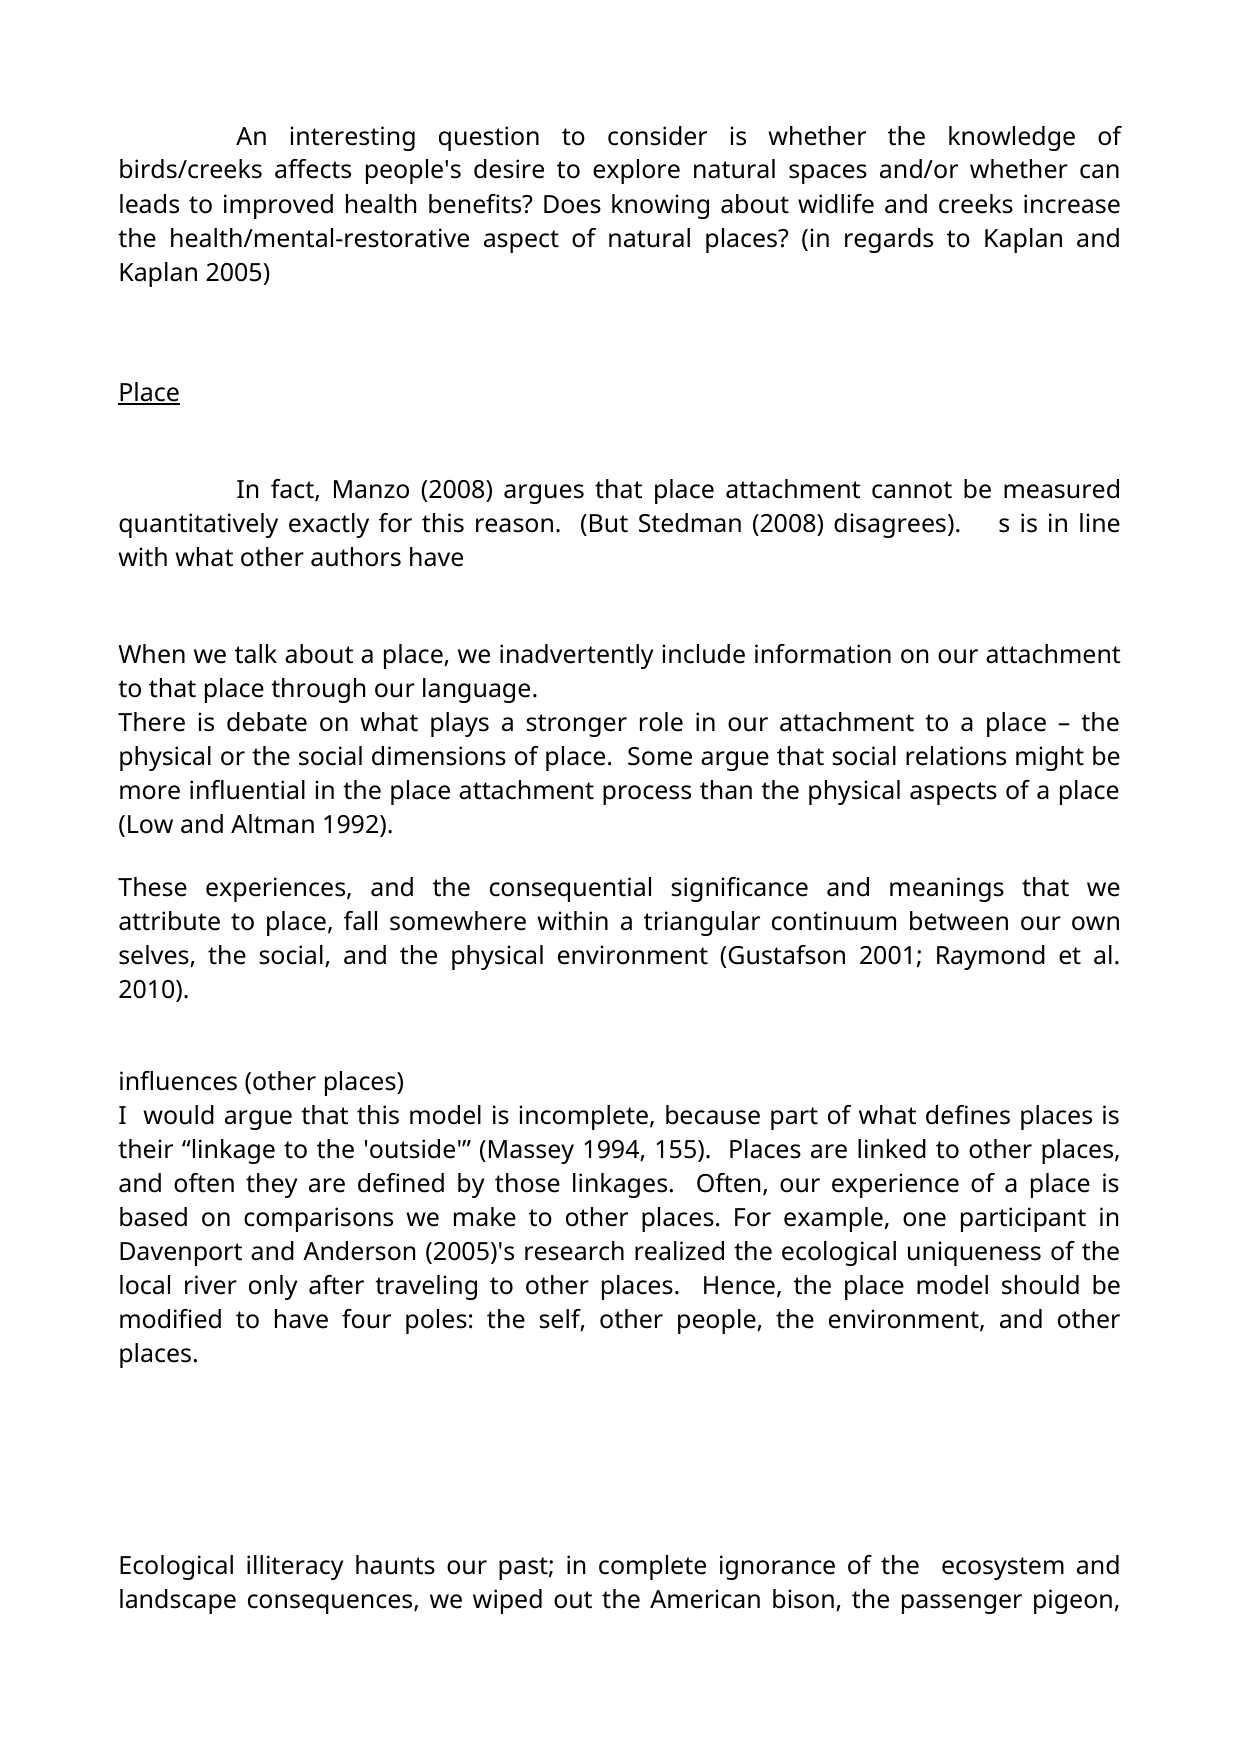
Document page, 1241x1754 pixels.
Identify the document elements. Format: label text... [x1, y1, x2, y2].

text When we talk about a place, we inadvertently include information on our attachment to that place through our language. [118, 637, 1122, 705]
text An interesting question to consider is whether the knowledge of birds/creeks affects people's desire to explore natural spaces and/or whether can leads to improved health benefits? Does knowing about widlife and creeks increase the health/mental-restorative aspect of natural places? (in regards to Kaplan and Kaplan 2005) [118, 118, 1122, 288]
text I would argue that this model is incomplete, because part of what defines places is their “linkage to the 'outside'” (Massey 1994, 155). Places are linked to other places, and often they are defined by those linkages. Often, our experience of a place is based on comparisons we make to other places. For example, one participant in Davenport and Anderson (2005)'s research realized the ecological uniqueness of the local river only after traveling to other places. Hence, the place model should be modified to have four poles: the self, other people, the environment, and other places. [118, 1097, 1122, 1370]
text There is debate on what plays a stronger role in our attachment to a place – the physical or the social dimensions of place. Some argue that social relations might be more influential in the place attachment process than the physical aspects of a place (Low and Altman 1992). [118, 705, 1122, 841]
text influences (other places) [118, 1063, 1122, 1097]
text Place [118, 375, 1122, 409]
text These experiences, and the consequential significance and meanings that we attribute to place, fall somewhere within a triangular continuum between our own selves, the social, and the physical environment (Gustafson 2001; Raymond et al. 2010). [118, 870, 1122, 1006]
text Ecological illiteracy haunts our past; in complete ignorance of the ecosystem and landscape consequences, we wiped out the American bison, the passenger pigeon, [118, 1548, 1122, 1616]
text In fact, Manzo (2008) argues that place attachment cannot be measured quantitatively exactly for this reason. (But Stedman (2008) disagrees). s is in line with what other authors have [118, 472, 1122, 574]
